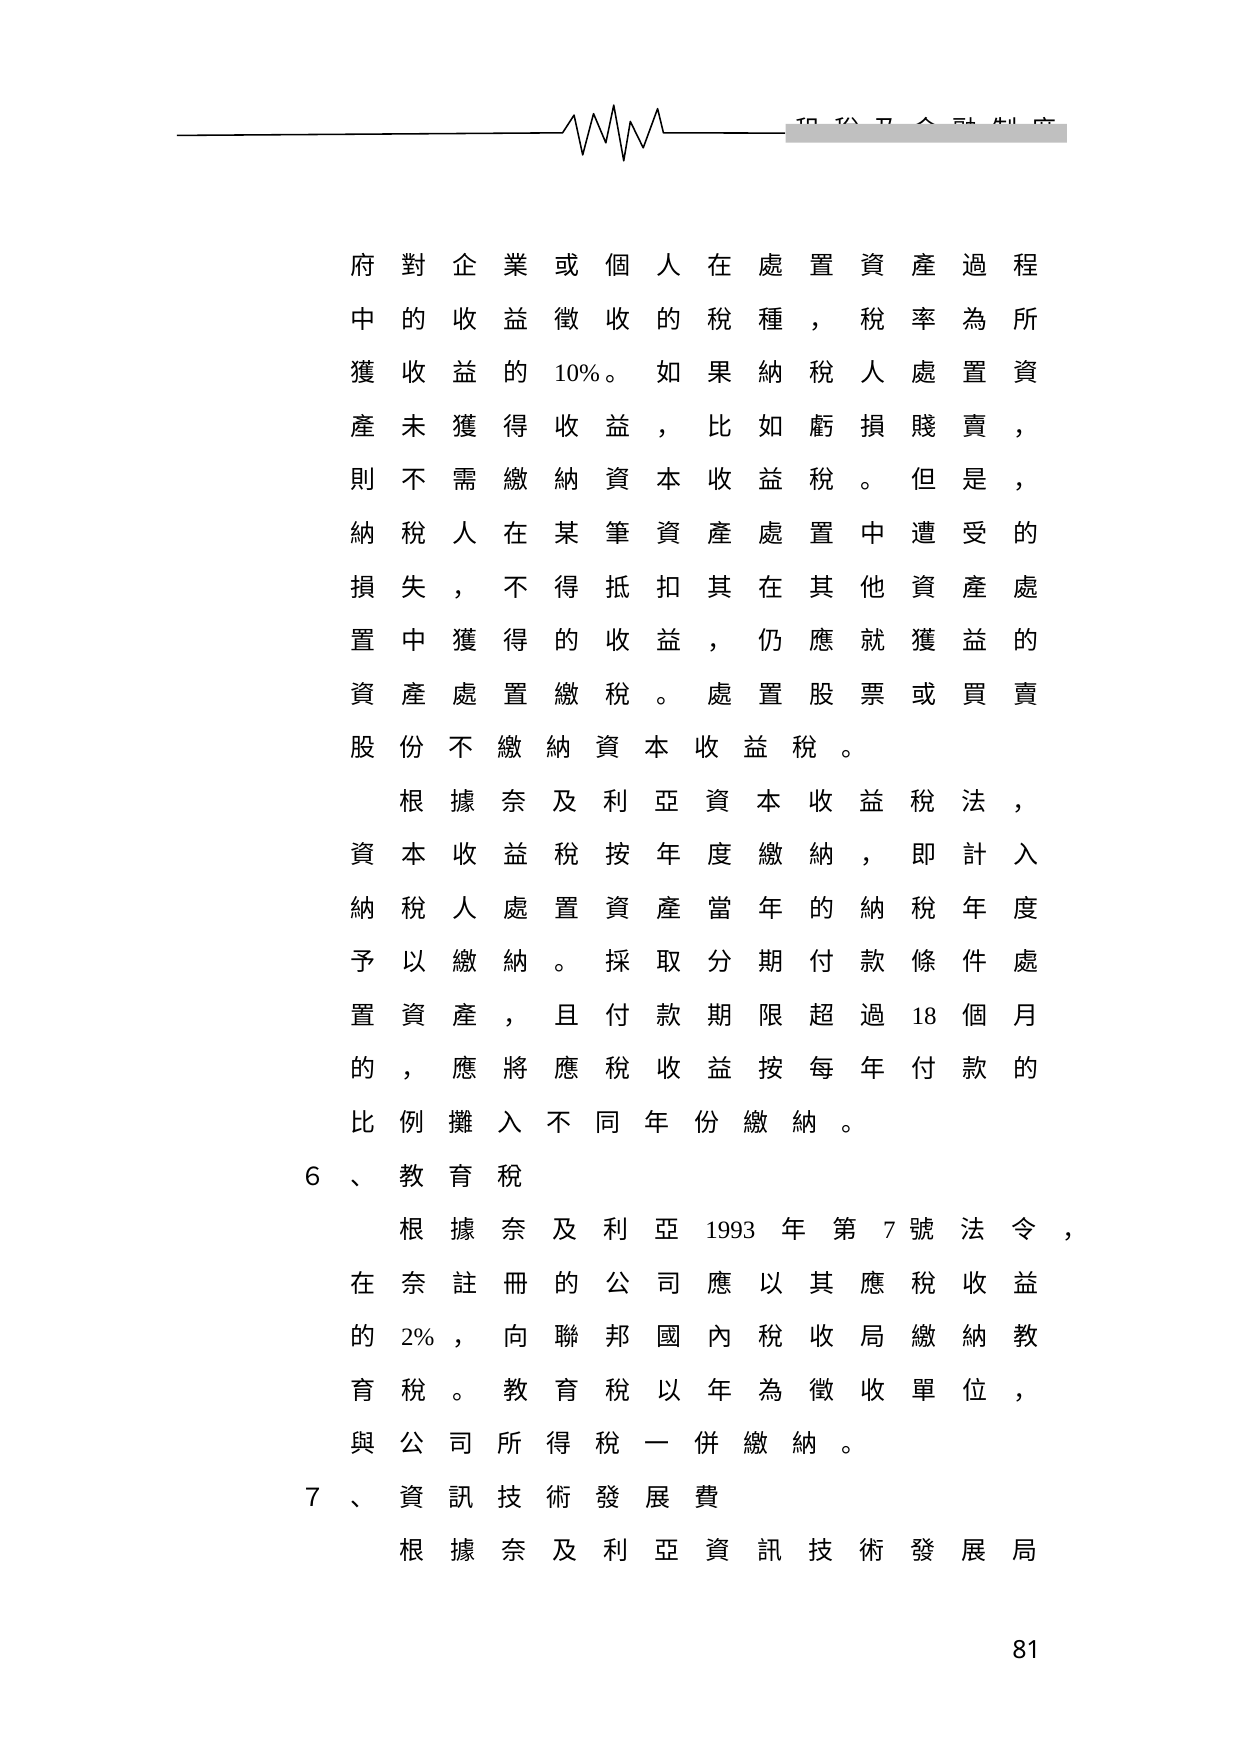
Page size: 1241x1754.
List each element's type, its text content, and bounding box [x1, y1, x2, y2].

text 府對企業或個人在處置資產過程中的收益徵收的稅種，稅率為所獲收益的10%。如果納稅人處置資產未獲得收益，比如虧損賤賣，則不需繳納資本收益稅。但是，納稅人在某筆資產處置中遭受的損失，不得抵扣其在其他資產處置中獲得的收益，仍應就獲益的資產處置繳稅。處置股票或買賣股份不繳納資本收益稅。 [325, 237, 1063, 773]
text 根據奈及利亞1993年第7號法令，在奈註冊的公司應以其應稅收益的2%，向聯邦國內稅收局繳納教育稅。教育稅以年為徵收單位，與公司所得稅一併繳納。 [325, 1201, 1063, 1469]
text 根據奈及利亞資本收益稅法，資本收益稅按年度繳納，即計入納稅人處置資產當年的納稅年度予以繳納。採取分期付款條件處置資產，且付款期限超過18個月的，應將應稅收益按每年付款的比例攤入不同年份繳納。 [325, 773, 1063, 1147]
text ６、教育稅 [276, 1147, 1063, 1201]
text ７、資訊技術發展費 [276, 1469, 1063, 1522]
text 根據奈及利亞資訊技術發展局 [325, 1522, 1063, 1576]
